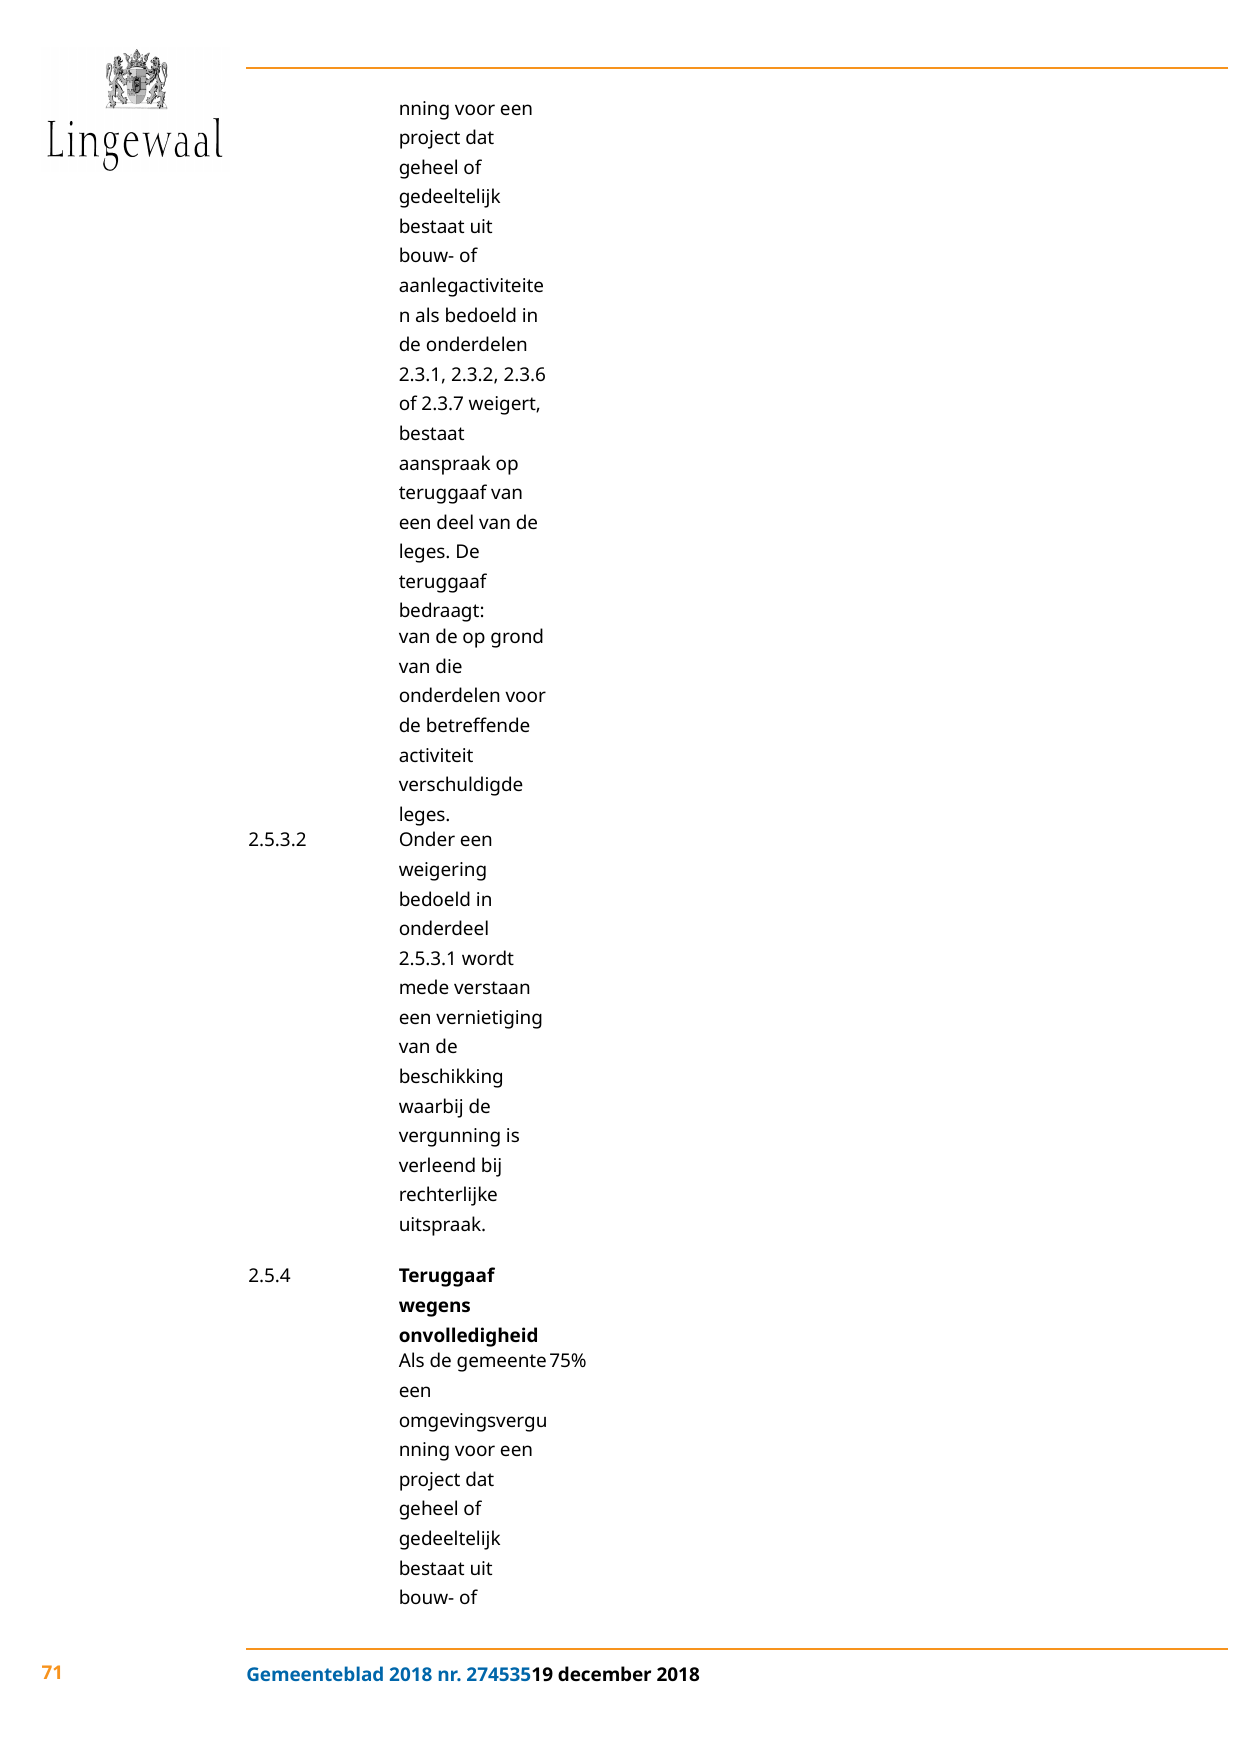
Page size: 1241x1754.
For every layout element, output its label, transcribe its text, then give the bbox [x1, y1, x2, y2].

table_cell Onder een weigering bedoeld in onderdeel 2.5.3.1 wordt mede verstaan een vernietiging van de beschikking waarbij de vergunning is verleend bij rechterlijke uitspraak. [399, 827, 549, 1237]
table_cell [248, 1348, 398, 1610]
table_cell [549, 95, 700, 623]
table_cell [549, 827, 700, 1237]
table_cell 2.5.4 [248, 1263, 398, 1348]
table_cell [248, 624, 398, 827]
picture [41, 47, 231, 172]
table_cell Teruggaaf wegens onvolledigheid [399, 1263, 549, 1348]
table_cell [549, 624, 700, 827]
table_cell [399, 1237, 549, 1263]
table_cell Als de gemeente een omgevingsvergunning voor een project dat geheel of gedeeltelijk bestaat uit bouw- of [399, 1348, 549, 1610]
table_cell [549, 1237, 700, 1263]
table_cell [549, 1263, 700, 1348]
table_cell nning voor een project dat geheel of gedeeltelijk bestaat uit bouw- of aanlegactiviteiten als bedoeld in de onderdelen 2.3.1, 2.3.2, 2.3.6 of 2.3.7 weigert, bestaat aanspraak op teruggaaf van een deel van de leges. De teruggaaf bedraagt: [399, 95, 549, 623]
table_cell 2.5.3.2 [248, 827, 398, 1237]
table_cell [248, 1237, 398, 1263]
table_cell [248, 95, 398, 623]
table_cell 75% [549, 1348, 700, 1610]
table_cell van de op grond van die onderdelen voor de betreffende activiteit verschuldigde leges. [399, 624, 549, 827]
